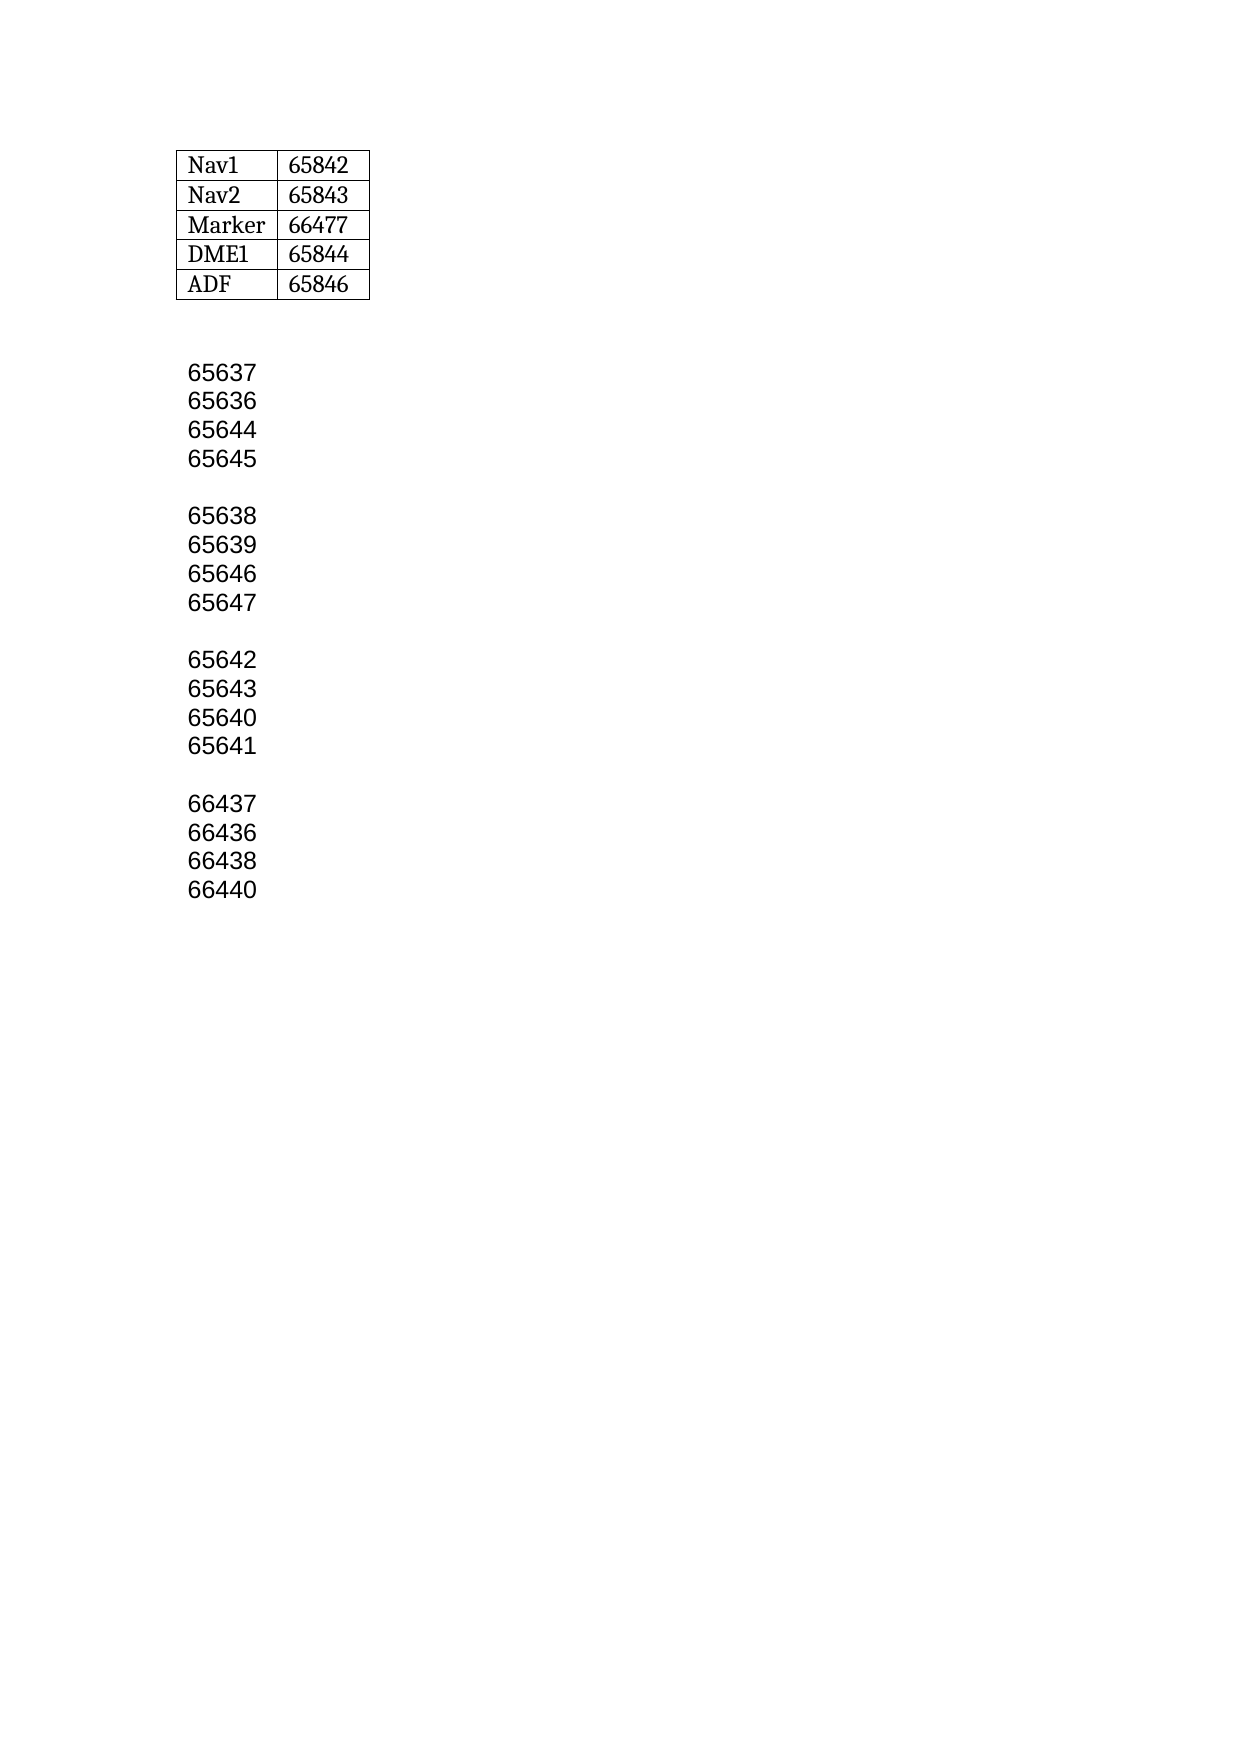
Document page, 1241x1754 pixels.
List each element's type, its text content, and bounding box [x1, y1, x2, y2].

table_cell 66477 [278, 211, 369, 239]
table_cell 65843 [278, 181, 369, 209]
text 65637 65636 65644 65645 65638 65639 65646 65647 65642 65643 65640 65641 66437 66436 66438 66440 [187, 300, 1053, 904]
table_cell Marker [177, 211, 277, 239]
table_cell Nav1 [177, 151, 277, 180]
table_cell Nav2 [177, 181, 277, 209]
table_cell 65844 [278, 240, 369, 269]
table_cell DME1 [177, 240, 277, 269]
table_cell ADF [177, 270, 277, 299]
table_cell 65842 [278, 151, 369, 180]
table_cell 65846 [278, 270, 369, 299]
